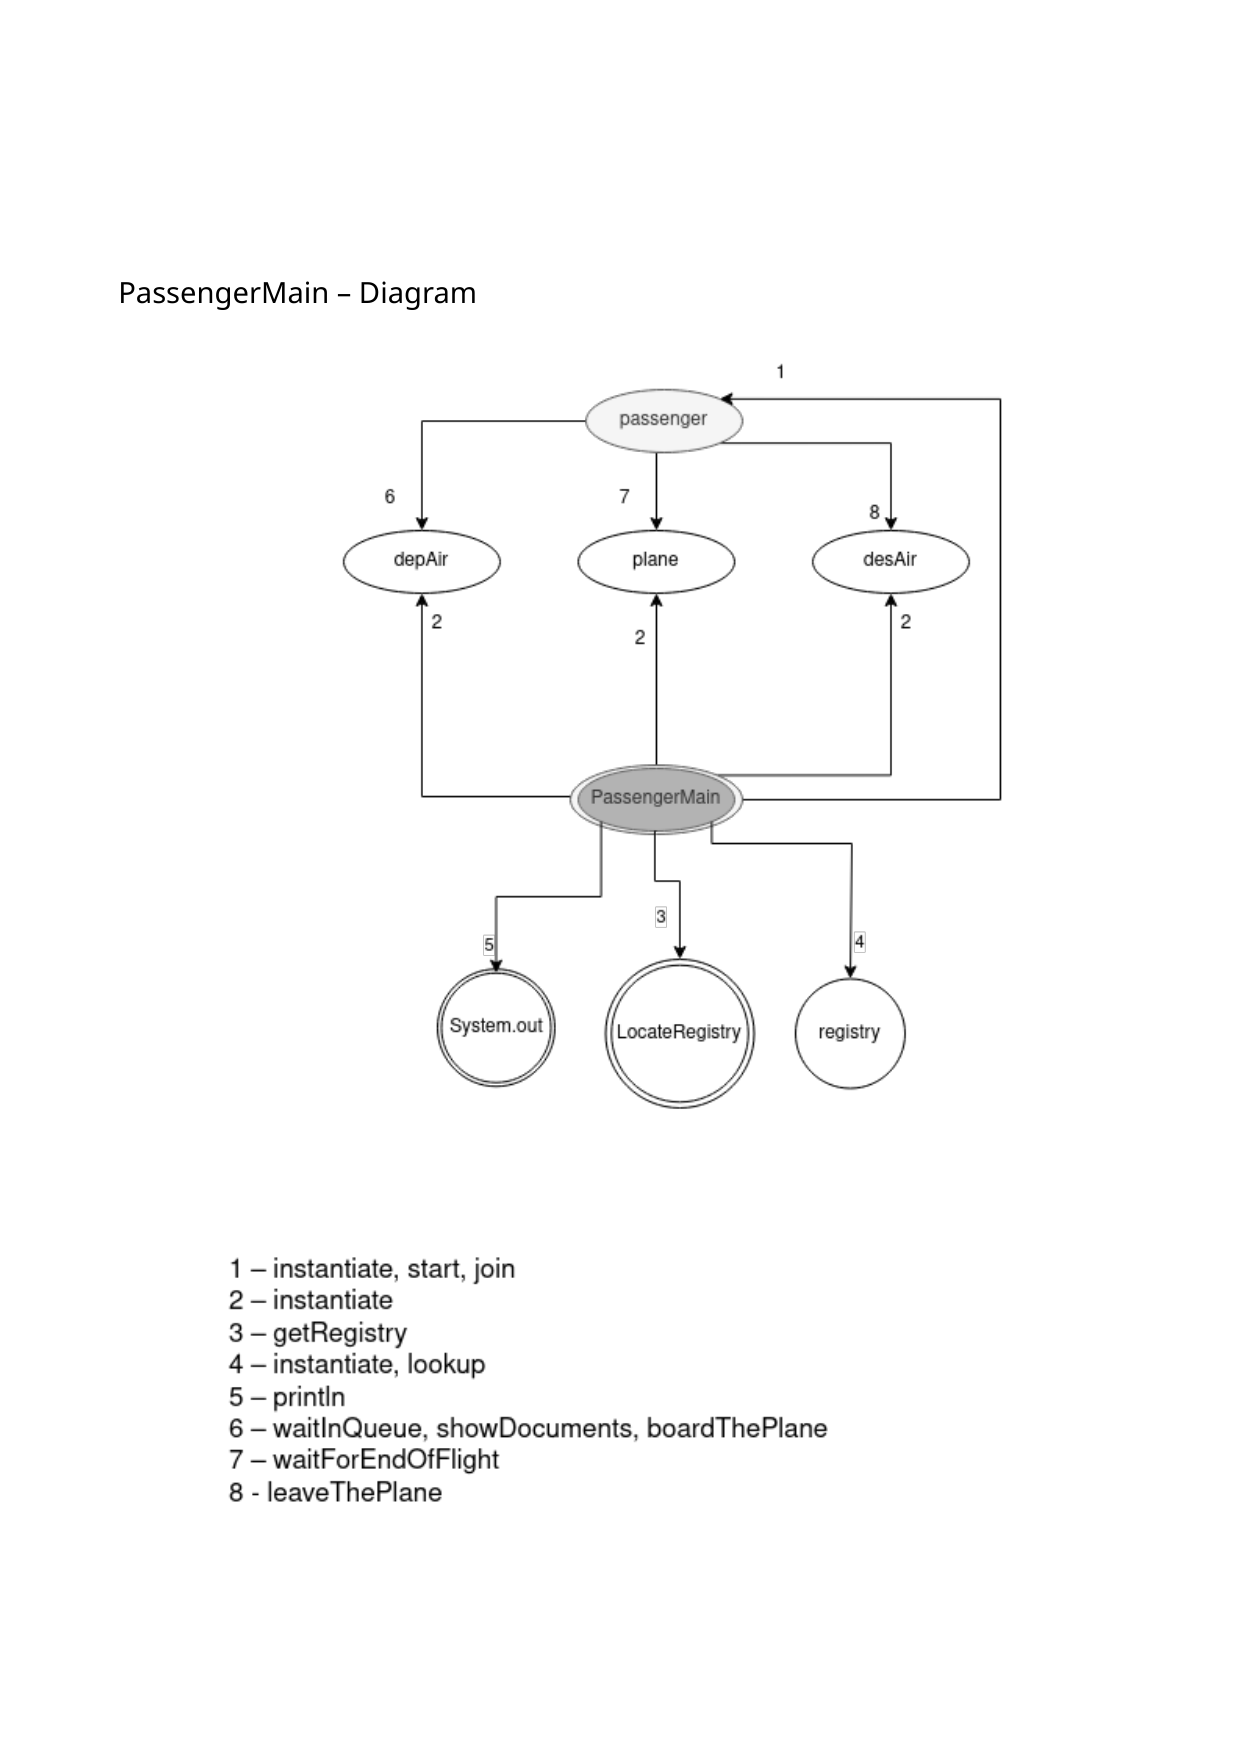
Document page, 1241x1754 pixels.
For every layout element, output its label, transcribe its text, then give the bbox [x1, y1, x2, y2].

picture [226, 359, 1014, 1544]
text PassengerMain – Diagram [118, 273, 1122, 312]
